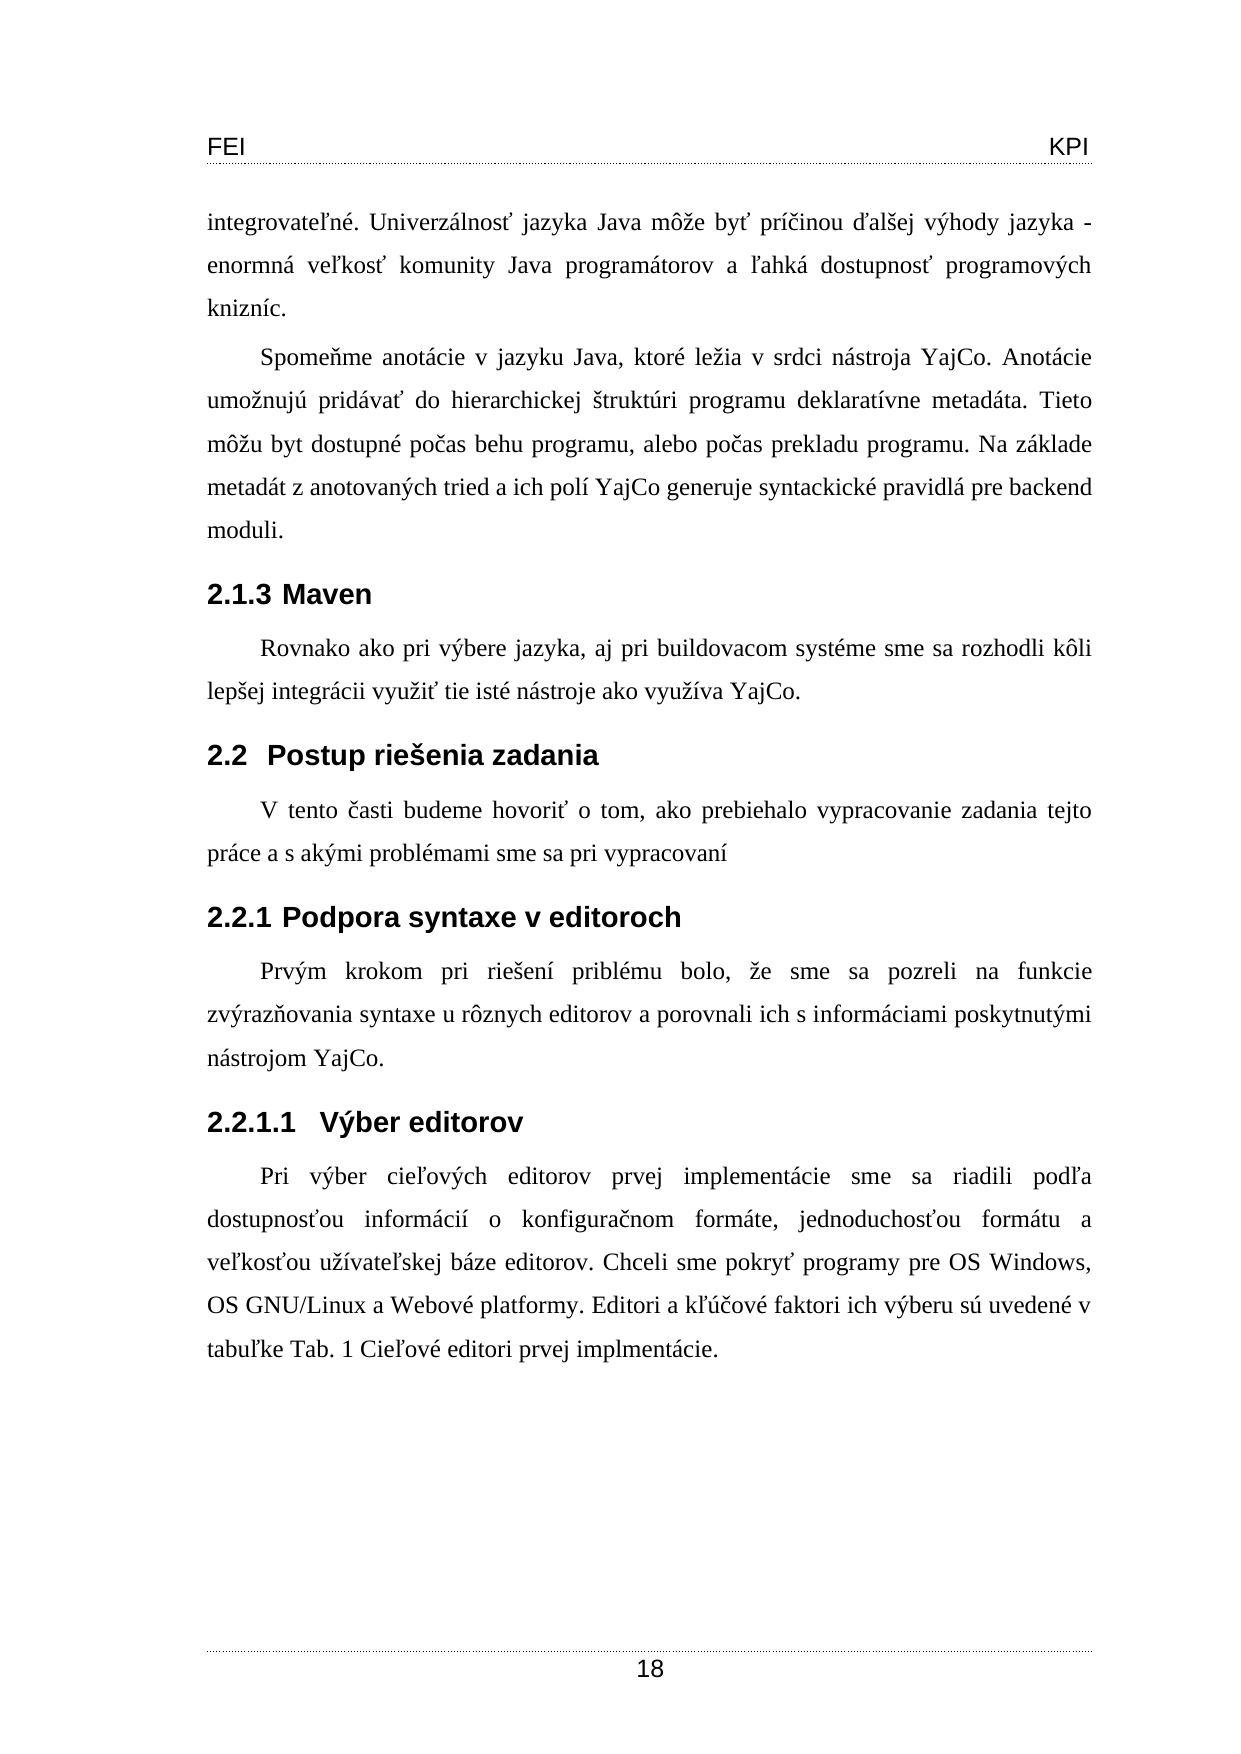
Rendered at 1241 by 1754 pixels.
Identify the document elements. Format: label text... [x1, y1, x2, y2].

text Spomeňme anotácie v jazyku Java, ktoré ležia v srdci nástroja YajCo. Anotácie umožnujú pridávať do hierarchickej štruktúri programu deklaratívne metadáta. Tieto môžu byt dostupné počas behu programu, alebo počas prekladu programu. Na základe metadát z anotovaných tried a ich polí YajCo generuje syntackické pravidlá pre backend moduli. [207, 342, 1092, 544]
text Rovnako ako pri výbere jazyka, aj pri buildovacom systéme sme sa rozhodli kôli lepšej integrácii využiť tie isté nástroje ako využíva YajCo. [207, 633, 1092, 705]
list Maven [207, 577, 1092, 610]
list Podpora syntaxe v editoroch [207, 900, 1092, 933]
text integrovateľné. Univerzálnosť jazyka Java môže byť príčinou ďalšej výhody jazyka - enormná veľkosť komunity Java programátorov a ľahká dostupnosť programových knizníc. [207, 207, 1092, 322]
text V tento časti budeme hovoriť o tom, ako prebiehalo vypracovanie zadania tejto práce a s akými problémami sme sa pri vypracovaní [207, 795, 1092, 867]
text Prvým krokom pri riešení priblému bolo, že sme sa pozreli na funkcie zvýrazňovania syntaxe u rôznych editorov a porovnali ich s informáciami poskytnutými nástrojom YajCo. [207, 956, 1092, 1071]
list Výber editorov [207, 1104, 1092, 1138]
text Pri výber cieľových editorov prvej implementácie sme sa riadili podľa dostupnosťou informácií o konfiguračnom formáte, jednoduchosťou formátu a veľkosťou užívateľskej báze editorov. Chceli sme pokryť programy pre OS Windows, OS GNU/Linux a Webové platformy. Editori a kľúčové faktori ich výberu sú uvedené v tabuľke Tab. 1 Cieľové editori prvej implmentácie. [207, 1161, 1092, 1362]
list Postup riešenia zadania [207, 738, 1092, 772]
